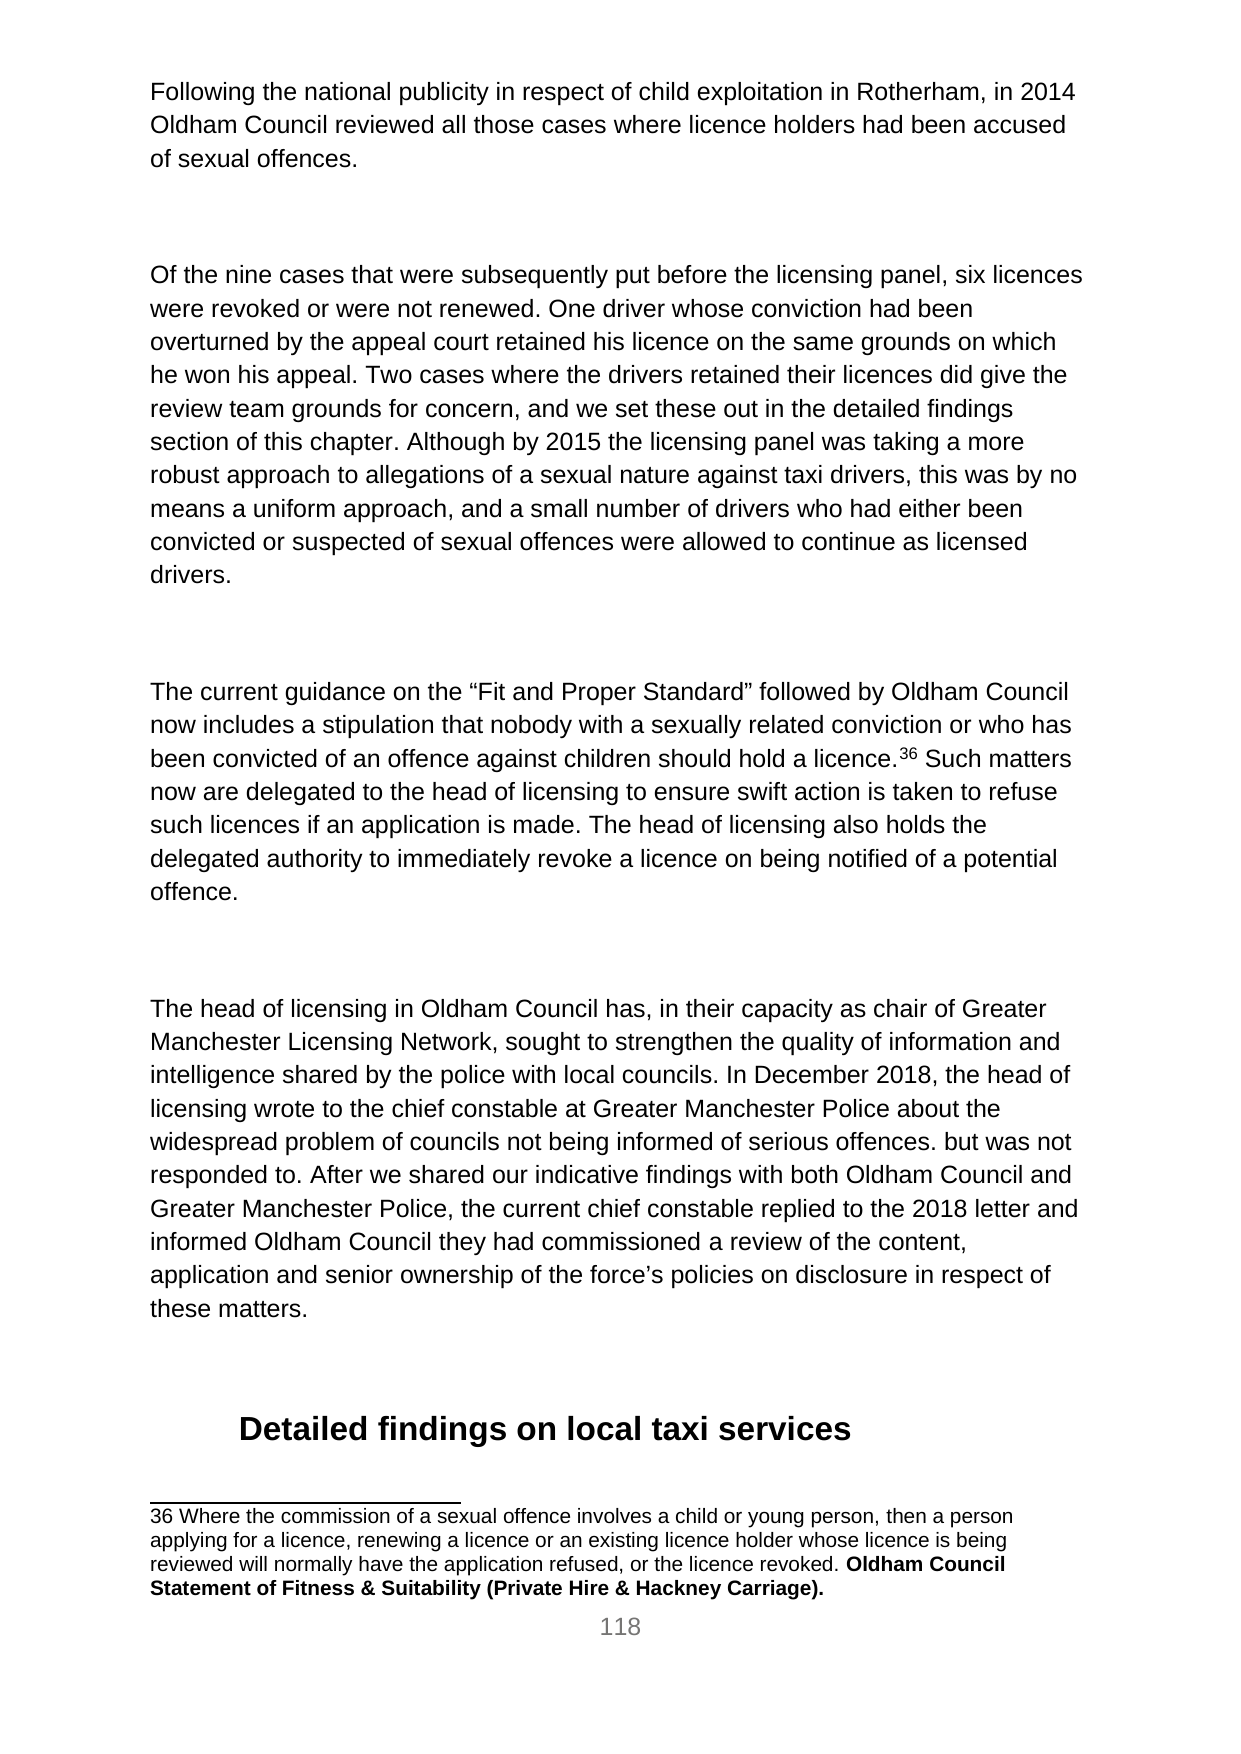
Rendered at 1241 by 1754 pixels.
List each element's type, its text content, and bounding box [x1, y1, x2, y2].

subtitle Detailed findings on local taxi services [239, 1407, 1090, 1449]
text Where the commission of a sexual offence involves a child or young person, then a person applying for a licence, renewing a licence or an existing licence holder whose licence is being reviewed will normally have the application refused, or the licence revoked. Oldham Council Statement of Fitness & Suitability (Private Hire & Hackney Carriage). [150, 1503, 1090, 1599]
text Following the national publicity in respect of child exploitation in Rotherham, in 2014 Oldham Council reviewed all those cases where licence holders had been accused of sexual offences. [150, 74, 1090, 174]
text Of the nine cases that were subsequently put before the licensing panel, six licences were revoked or were not renewed. One driver whose conviction had been overturned by the appeal court retained his licence on the same grounds on which he won his appeal. Two cases where the drivers retained their licences did give the review team grounds for concern, and we set these out in the detailed findings section of this chapter. Although by 2015 the licensing panel was taking a more robust approach to allegations of a sexual nature against taxi drivers, this was by no means a uniform approach, and a small number of drivers who had either been convicted or suspected of sexual offences were allowed to continue as licensed drivers. [150, 257, 1090, 591]
text The head of licensing in Oldham Council has, in their capacity as chair of Greater Manchester Licensing Network, sought to strengthen the quality of information and intelligence shared by the police with local councils. In December 2018, the head of licensing wrote to the chief constable at Greater Manchester Police about the widespread problem of councils not being informed of serious offences. but was not responded to. After we shared our indicative findings with both Oldham Council and Greater Manchester Police, the current chief constable replied to the 2018 letter and informed Oldham Council they had commissioned a review of the content, application and senior ownership of the force’s policies on disclosure in respect of these matters. [150, 991, 1090, 1324]
text The current guidance on the “Fit and Proper Standard” followed by Oldham Council now includes a stipulation that nobody with a sexually related conviction or who has been convicted of an offence against children should hold a licence. Such matters now are delegated to the head of licensing to ensure swift action is taken to refuse such licences if an application is made. The head of licensing also holds the delegated authority to immediately revoke a licence on being notified of a potential offence. [150, 674, 1090, 907]
